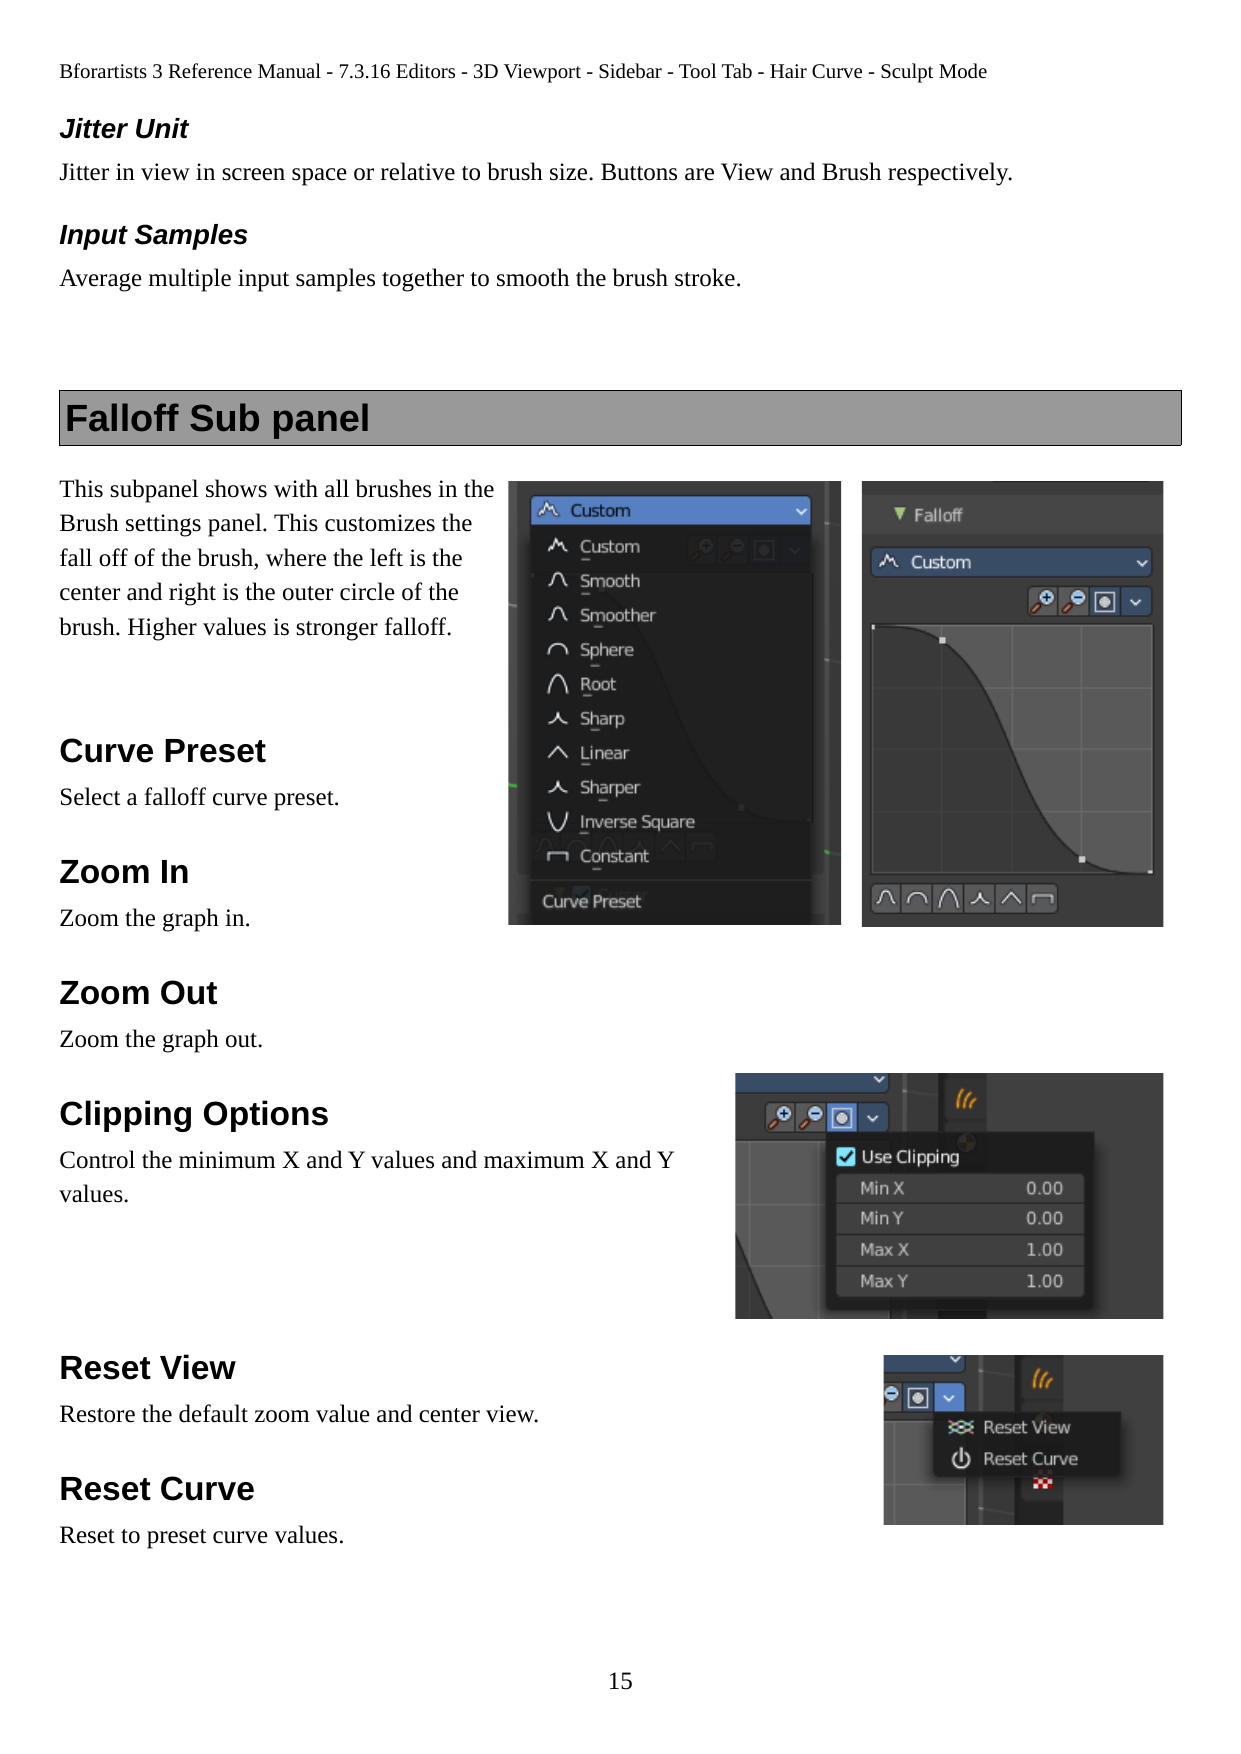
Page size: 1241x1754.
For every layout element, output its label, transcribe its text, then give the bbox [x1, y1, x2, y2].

picture [735, 1073, 1164, 1319]
subtitle [842, 852, 861, 890]
subtitle Input Samples [59, 218, 1181, 250]
text Select a falloff curve preset. [59, 782, 508, 811]
text This subpanel shows with all brushes in the Brush settings panel. This customizes the fall off of the brush, where the left is the center and right is the outer circle of the brush. Higher values is stronger falloff. [59, 474, 1181, 641]
picture [861, 481, 1164, 927]
picture [883, 1355, 1164, 1525]
subtitle Jitter Unit [59, 113, 1181, 144]
text Zoom the graph out. [59, 1024, 1181, 1053]
subtitle [1164, 1468, 1181, 1507]
subtitle Reset View [59, 1347, 1181, 1386]
picture [508, 481, 842, 925]
subtitle Curve Preset [59, 731, 508, 769]
subtitle [1164, 1094, 1181, 1132]
subtitle Zoom In [59, 852, 508, 890]
table_header Falloff Sub panel [60, 391, 1181, 445]
subtitle Clipping Options [59, 1094, 735, 1132]
subtitle [1164, 731, 1181, 769]
text Reset to preset curve values. [59, 1520, 1181, 1548]
text Control the minimum X and Y values and maximum X and Y values. [59, 1145, 735, 1208]
text Average multiple input samples together to smooth the brush stroke. [59, 263, 1181, 292]
subtitle Zoom Out [59, 973, 1181, 1011]
subtitle [1164, 852, 1181, 890]
text Zoom the graph in. [59, 903, 1181, 932]
subtitle [842, 731, 861, 769]
text Jitter in view in screen space or relative to brush size. Buttons are View and Brush respectively. [59, 157, 1181, 186]
subtitle Reset Curve [59, 1468, 883, 1507]
text Restore the default zoom value and center view. [59, 1399, 883, 1427]
